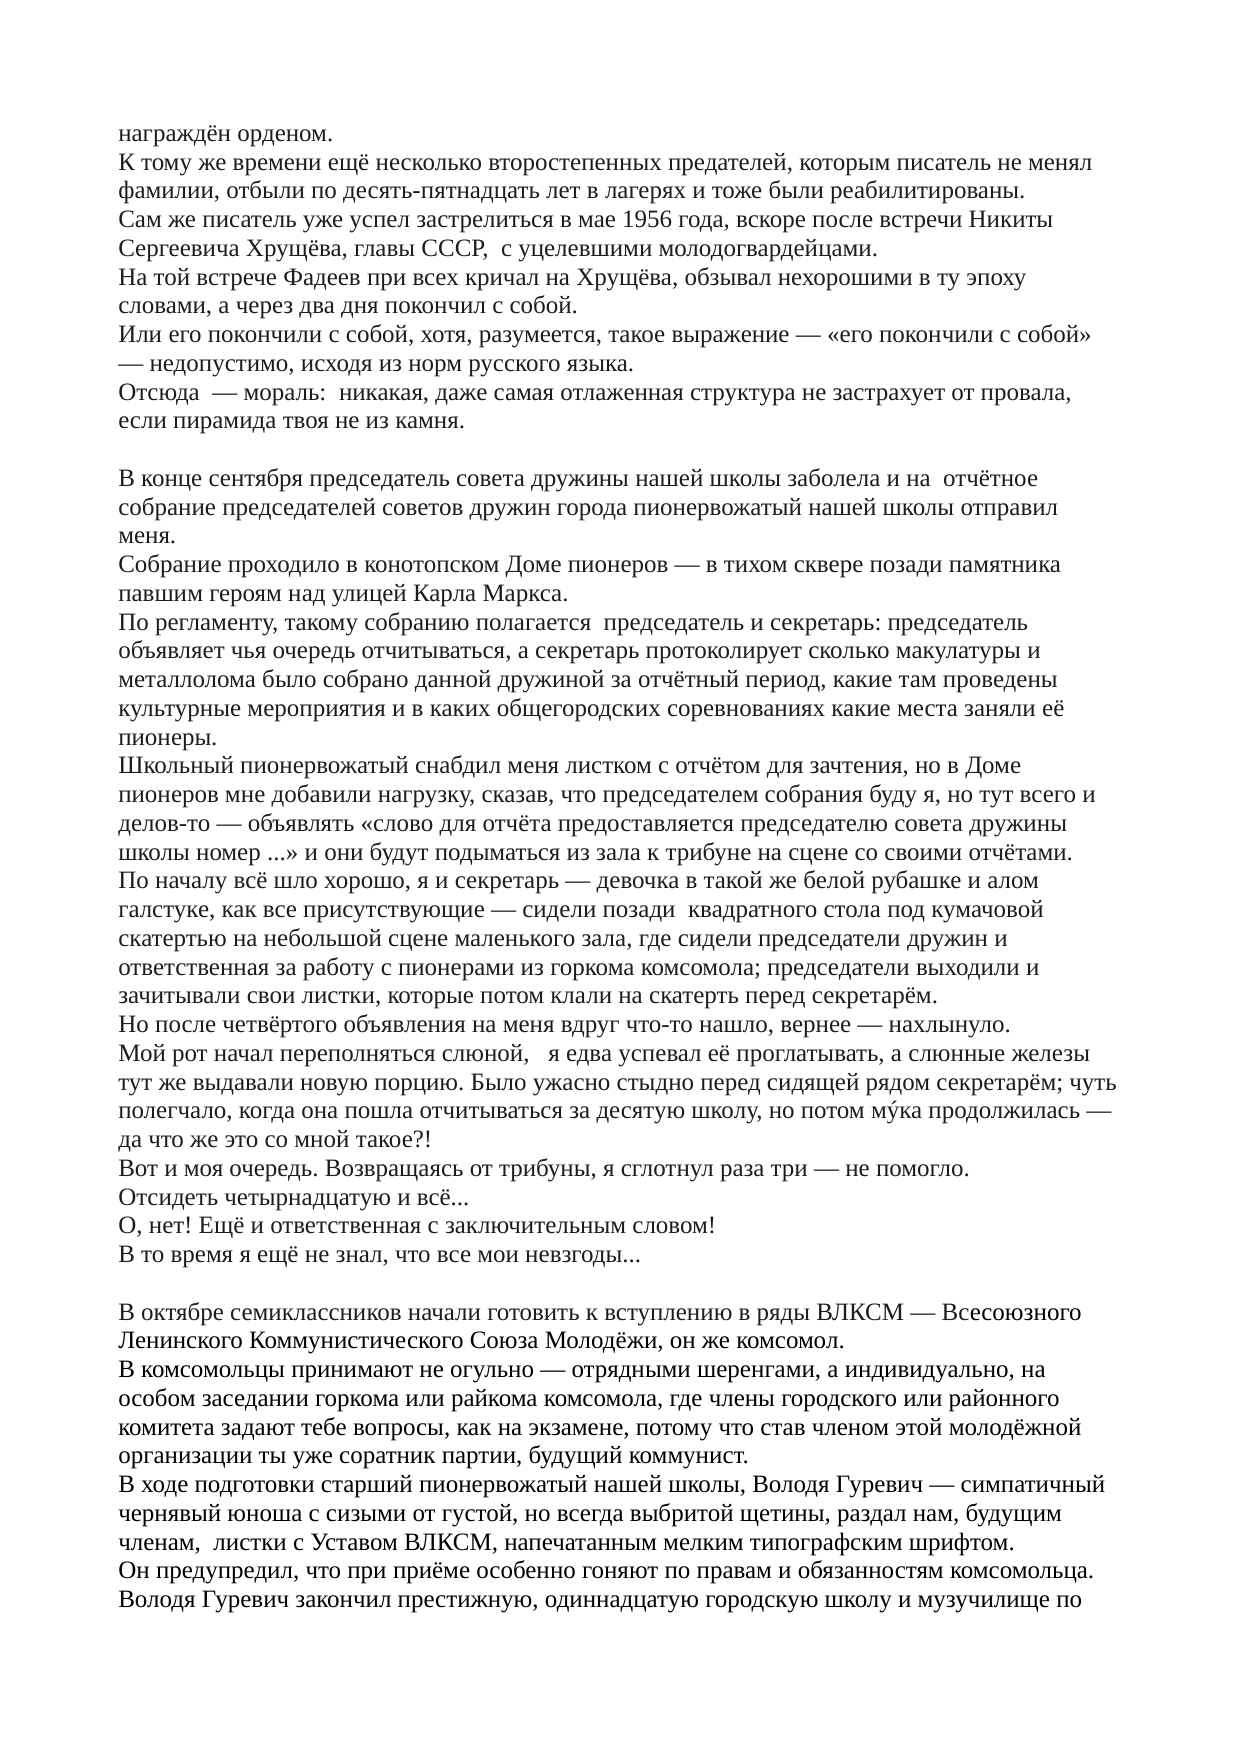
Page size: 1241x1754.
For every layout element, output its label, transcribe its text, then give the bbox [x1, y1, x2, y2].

text Вот и моя очередь. Возвращаясь от трибуны, я сглотнул раза три — не помогло. [118, 1153, 1122, 1182]
text Или его покончили с собой, хотя, разумеется, такое выражение — «его покончили с собой» — недопустимо, исходя из норм русского языка. [118, 319, 1122, 377]
text В то время я ещё не знал, что все мои невзгоды... [118, 1239, 1122, 1268]
text На той встрече Фадеев при всех кричал на Хрущёва, обзывал нехорошими в ту эпоху словами, а через два дня покончил с собой. [118, 262, 1122, 319]
text К тому же времени ещё несколько второстепенных предателей, которым писатель не менял фамилии, отбыли по десять-пятнадцать лет в лагерях и тоже были реабилитированы. [118, 147, 1122, 204]
text Сам же писатель уже успел застрелиться в мае 1956 года, вскоре после встречи Никиты Сергеевича Хрущёва, главы СССР, с уцелевшими молодогвардейцами. [118, 204, 1122, 262]
text По началу всё шло хорошо, я и секретарь — девочка в такой же белой рубашке и алом галстуке, как все присутствующие — сидели позади квадратного стола под кумачовой скатертью на небольшой сцене маленького зала, где сидели председатели дружин и ответственная за работу с пионерами из горкома комсомола; председатели выходили и зачитывали свои листки, которые потом клали на скатерть перед секретарём. [118, 866, 1122, 1009]
text Отсидеть четырнадцатую и всё... [118, 1182, 1122, 1211]
text В октябре семиклассников начали готовить к вступлению в ряды ВЛКСМ — Всесоюзного Ленинского Коммунистического Союза Молодёжи, он же комсомол. [118, 1297, 1122, 1354]
text Школьный пионервожатый снабдил меня листком с отчётом для зачтения, но в Доме пионеров мне добавили нагрузку, сказав, что председателем собрания буду я, но тут всего и делов-то — объявлять «слово для отчёта предоставляется председателю совета дружины школы номер ...» и они будут подыматься из зала к трибуне на сцене со своими отчётами. [118, 751, 1122, 866]
text Мой рот начал переполняться слюной, я едва успевал её проглатывать, а слюнные железы тут же выдавали новую порцию. Было ужасно стыдно перед сидящей рядом секретарём; чуть полегчало, когда она пошла отчитываться за десятую школу, но потом мýка продолжилась — да что же это со мной такое?! [118, 1038, 1122, 1153]
text В комсомольцы принимают не огульно — отрядными шеренгами, а индивидуально, на особом заседании горкома или райкома комсомола, где члены городского или районного комитета задают тебе вопросы, как на экзамене, потому что став членом этой молодёжной организации ты уже соратник партии, будущий коммунист. [118, 1354, 1122, 1469]
text Володя Гуревич закончил престижную, одиннадцатую городскую школу и музучилище по [118, 1584, 1122, 1613]
text Но после четвёртого объявления на меня вдруг что-то нашло, вернее — нахлынуло. [118, 1009, 1122, 1038]
text Он предупредил, что при приёме особенно гоняют по правам и обязанностям комсомольца. [118, 1556, 1122, 1584]
text О, нет! Ещё и ответственная с заключительным словом! [118, 1211, 1122, 1239]
text Отсюда — мораль: никакая, даже самая отлаженная структура не застрахует от провала, если пирамида твоя не из камня. [118, 377, 1122, 434]
text В конце сентября председатель совета дружины нашей школы заболела и на отчётное собрание председателей советов дружин города пионервожатый нашей школы отправил меня. [118, 463, 1122, 549]
text В ходе подготовки старший пионервожатый нашей школы, Володя Гуревич — симпатичный чернявый юноша с сизыми от густой, но всегда выбритой щетины, раздал нам, будущим членам, листки с Уставом ВЛКСМ, напечатанным мелким типографским шрифтом. [118, 1469, 1122, 1556]
text награждён орденом. [118, 118, 1122, 147]
text Собрание проходило в конотопском Доме пионеров — в тихом сквере позади памятника павшим героям над улицей Карла Маркса. [118, 549, 1122, 607]
text По регламенту, такому собранию полагается председатель и секретарь: председатель объявляет чья очередь отчитываться, а секретарь протоколирует сколько макулатуры и металлолома было собрано данной дружиной за отчётный период, какие там проведены культурные мероприятия и в каких общегородских соревнованиях какие места заняли её пионеры. [118, 607, 1122, 751]
